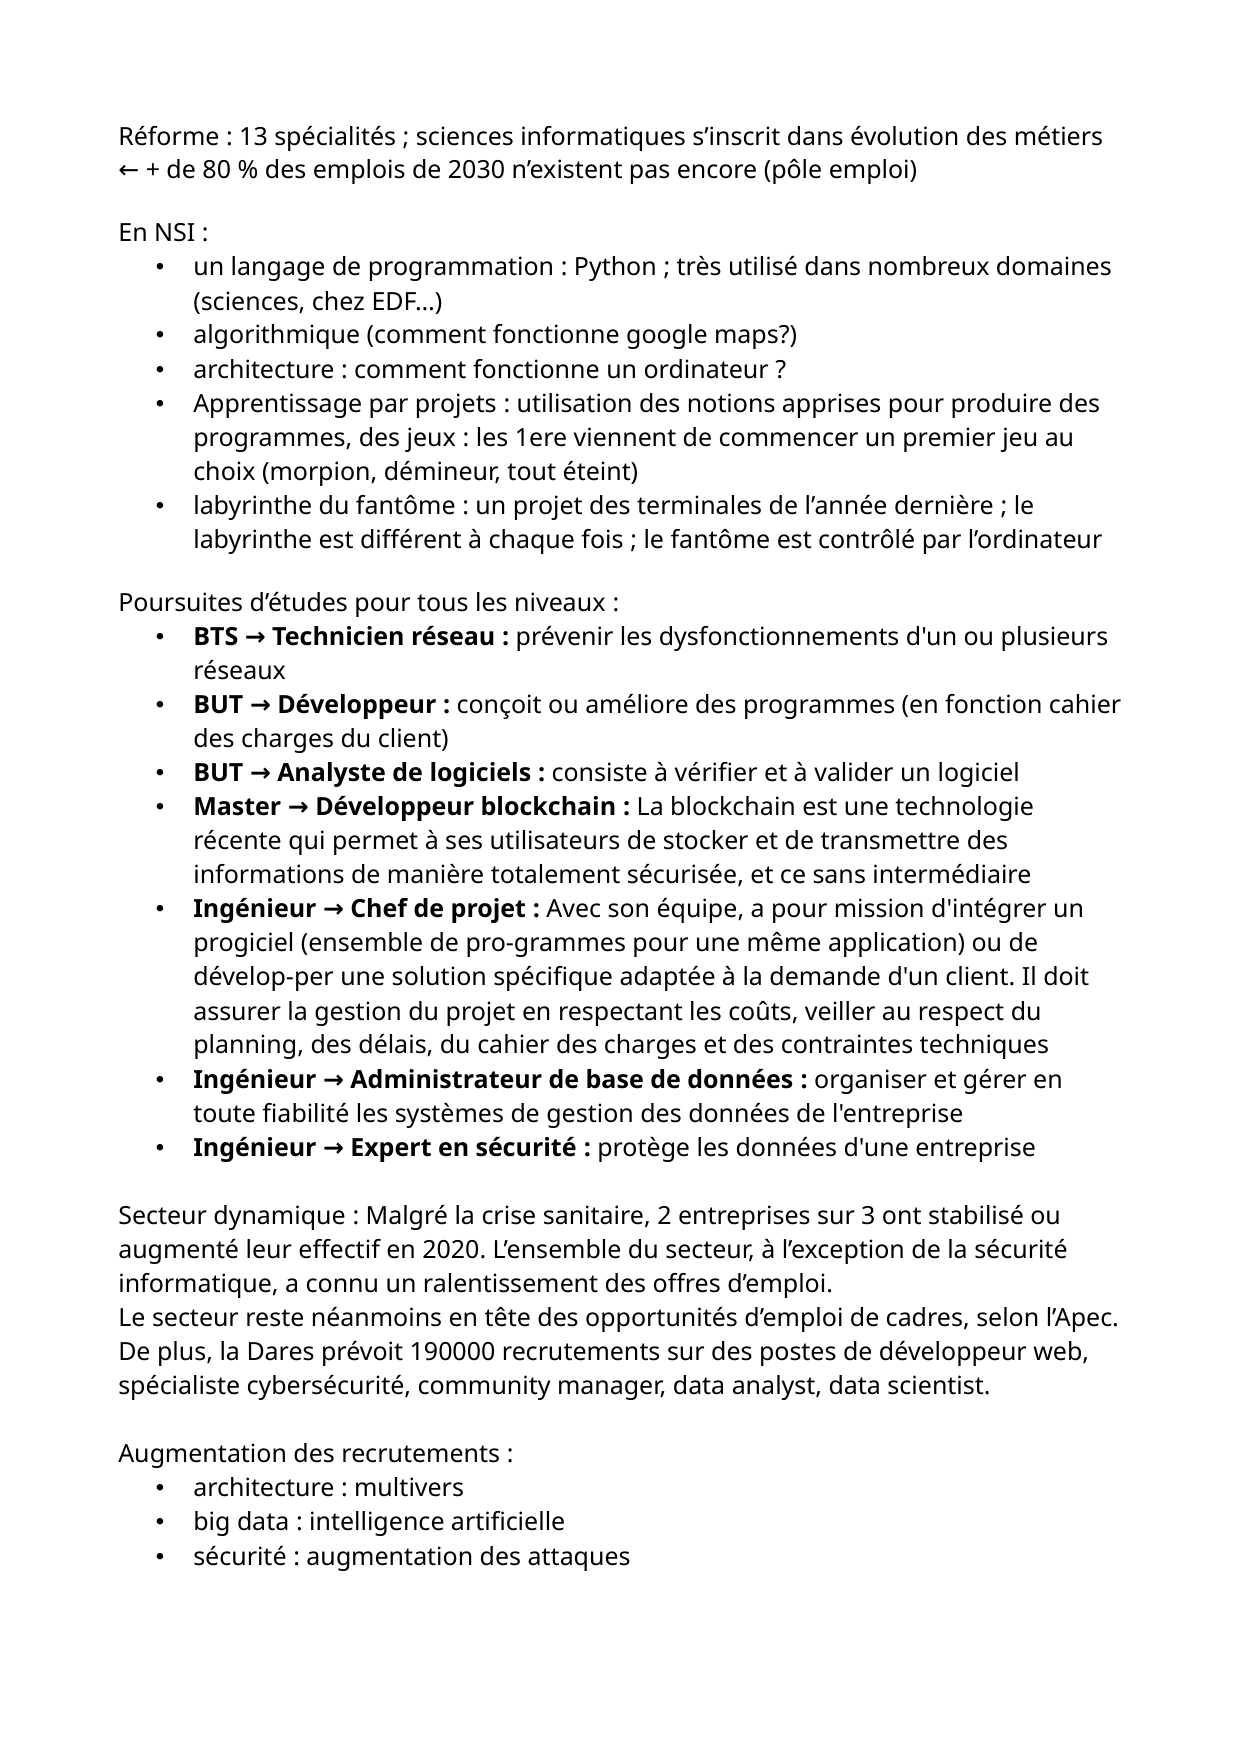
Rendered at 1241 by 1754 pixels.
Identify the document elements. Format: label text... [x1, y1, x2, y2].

list sécurité : augmentation des attaques [156, 1538, 1122, 1572]
list un langage de programmation : Python ; très utilisé dans nombreux domaines (sciences, chez EDF…) [156, 249, 1122, 317]
list algorithmique (comment fonctionne google maps?) [156, 317, 1122, 351]
list big data : intelligence artificielle [156, 1504, 1122, 1538]
text Réforme : 13 spécialités ; sciences informatiques s’inscrit dans évolution des métiers ← + de 80 % des emplois de 2030 n’existent pas encore (pôle emploi) [118, 118, 1122, 186]
list Master → Développeur blockchain : La blockchain est une technologie récente qui permet à ses utilisateurs de stocker et de transmettre des informations de manière totalement sécurisée, et ce sans intermédiaire [156, 789, 1122, 891]
list architecture : comment fonctionne un ordinateur ? [156, 351, 1122, 385]
list BUT → Développeur : conçoit ou améliore des programmes (en fonction cahier des charges du client) [156, 687, 1122, 755]
text Poursuites d’études pour tous les niveaux : [118, 584, 1122, 618]
text Augmentation des recrutements : [118, 1436, 1122, 1470]
list Apprentissage par projets : utilisation des notions apprises pour produire des programmes, des jeux : les 1ere viennent de commencer un premier jeu au choix (morpion, démineur, tout éteint) [156, 385, 1122, 487]
text Secteur dynamique : Malgré la crise sanitaire, 2 entreprises sur 3 ont stabilisé ou augmenté leur effectif en 2020. L’ensemble du secteur, à l’exception de la sécurité informatique, a connu un ralentissement des offres d’emploi. [118, 1197, 1122, 1300]
text En NSI : [118, 215, 1122, 249]
text Le secteur reste néanmoins en tête des opportunités d’emploi de cadres, selon l’Apec. De plus, la Dares prévoit 190000 recrutements sur des postes de développeur web, spécialiste cybersécurité, community manager, data analyst, data scientist. [118, 1300, 1122, 1402]
list Ingénieur → Expert en sécurité : protège les données d'une entreprise [156, 1129, 1122, 1163]
list Ingénieur → Chef de projet : Avec son équipe, a pour mission d'intégrer un progiciel (ensemble de pro-grammes pour une même application) ou de dévelop-per une solution spécifique adaptée à la demande d'un client. Il doit assurer la gestion du projet en respectant les coûts, veiller au respect du planning, des délais, du cahier des charges et des contraintes techniques [156, 891, 1122, 1061]
list Ingénieur → Administrateur de base de données : organiser et gérer en toute fiabilité les systèmes de gestion des données de l'entreprise [156, 1061, 1122, 1129]
list architecture : multivers [156, 1470, 1122, 1504]
list BUT → Analyste de logiciels : consiste à vérifier et à valider un logiciel [156, 755, 1122, 789]
list BTS → Technicien réseau : prévenir les dysfonctionnements d'un ou plusieurs réseaux [156, 618, 1122, 687]
list labyrinthe du fantôme : un projet des terminales de l’année dernière ; le labyrinthe est différent à chaque fois ; le fantôme est contrôlé par l’ordinateur [156, 487, 1122, 556]
